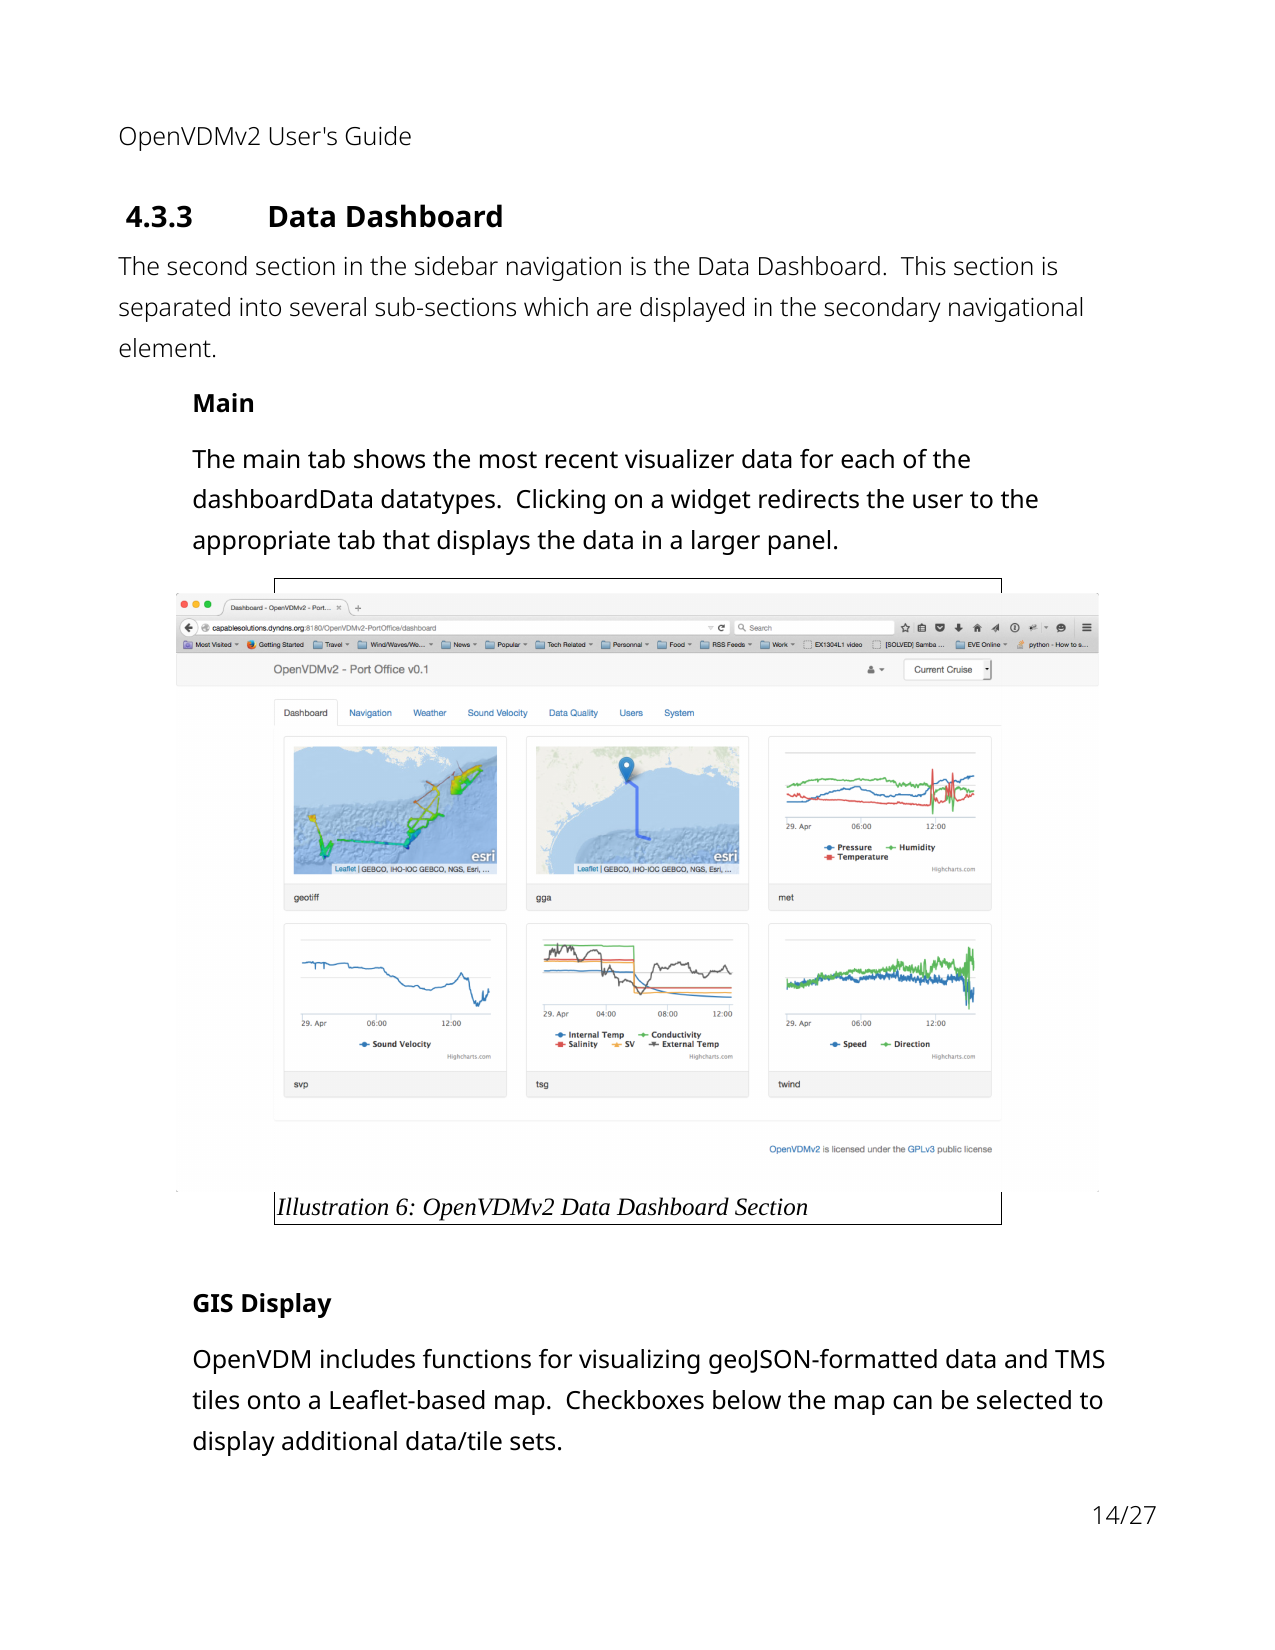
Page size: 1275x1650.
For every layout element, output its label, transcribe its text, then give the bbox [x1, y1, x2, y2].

text Illustration 6: OpenVDMv2 Data Dashboard Section [277, 1192, 998, 1221]
text The main tab shows the most recent visualizer data for each of the dashboardData datatypes. Clicking on a widget redirects the user to the appropriate tab that displays the data in a larger panel. [192, 441, 1157, 557]
text OpenVDM includes functions for visualizing geoJSON-formatted data and TMS tiles onto a Leaflet-based map. Checkboxes below the map can be selected to display additional data/tile sets. [192, 1341, 1157, 1457]
text The second section in the sidebar navigation is the Data Dashboard. This section is separated into several sub-sections which are displayed in the secondary navigational element. [118, 249, 1157, 364]
picture [176, 593, 1099, 1192]
subtitle Data Dashboard [118, 196, 1157, 236]
text Main [192, 386, 1157, 420]
text GIS Display [192, 1286, 1157, 1320]
